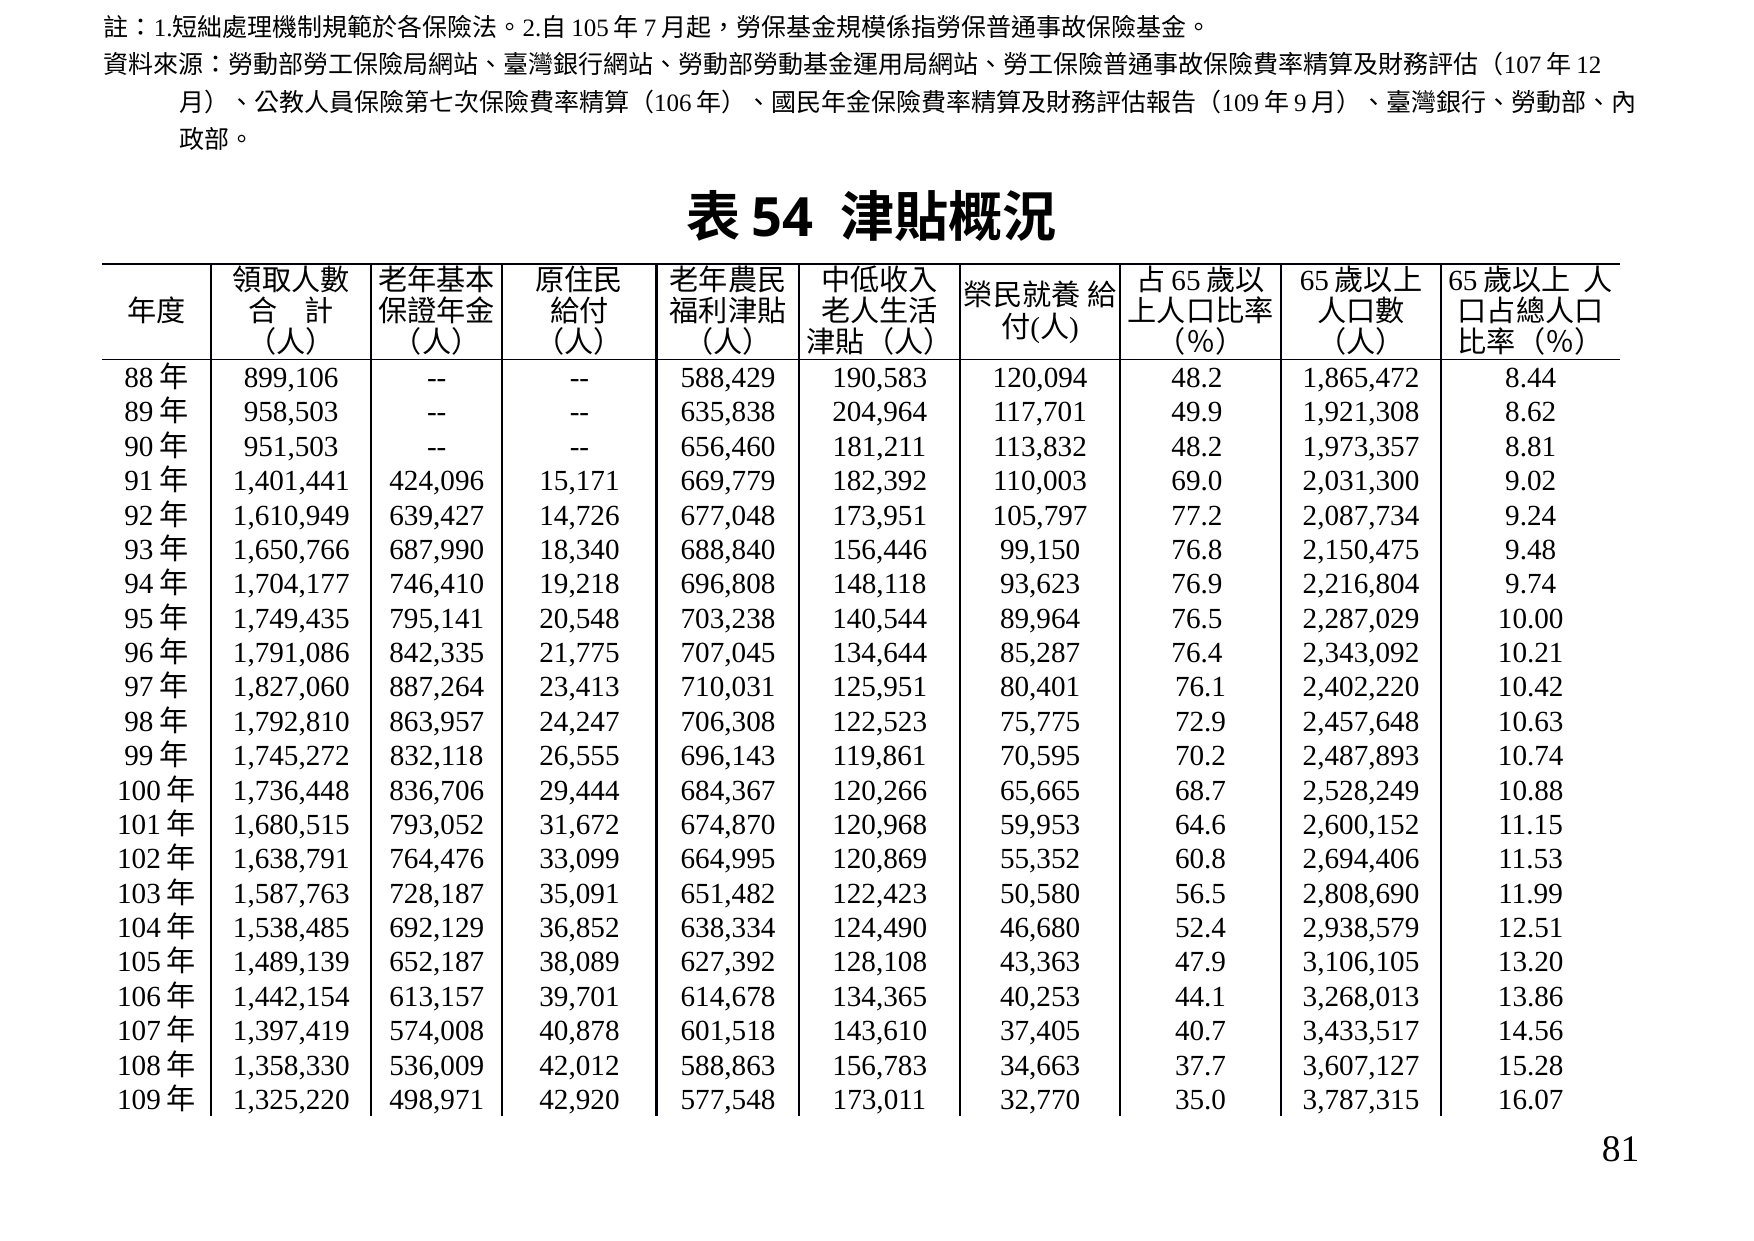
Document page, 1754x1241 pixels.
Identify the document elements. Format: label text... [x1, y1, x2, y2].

table_cell 8.81 [1442, 429, 1620, 463]
table_cell 173,011 [800, 1082, 959, 1116]
table_cell -- [372, 429, 501, 463]
table_cell 140,544 [800, 601, 959, 635]
table_cell 42,012 [503, 1048, 655, 1082]
table_cell 3,787,315 [1282, 1082, 1440, 1116]
table_cell 588,429 [658, 360, 798, 394]
table_cell 56.5 [1121, 876, 1280, 910]
table_cell 14,726 [503, 498, 655, 532]
table_cell 68.7 [1121, 773, 1280, 807]
table_cell 108年 [102, 1048, 210, 1082]
table_cell 120,968 [800, 807, 959, 841]
table_cell 577,548 [658, 1082, 798, 1116]
table_cell 52.4 [1121, 910, 1280, 944]
table_cell 8.62 [1442, 394, 1620, 429]
table_cell 48.2 [1121, 360, 1280, 394]
table_cell 424,096 [372, 463, 501, 497]
table_cell 887,264 [372, 669, 501, 704]
table_cell 11.15 [1442, 807, 1620, 841]
table_cell 42,920 [503, 1082, 655, 1116]
table_cell 49.9 [1121, 394, 1280, 429]
table_cell 36,852 [503, 910, 655, 944]
table_cell 31,672 [503, 807, 655, 841]
table_cell 688,840 [658, 532, 798, 566]
table_cell 2,087,734 [1282, 498, 1440, 532]
table_header 65歲以上 人口占總人口比率（％） [1442, 265, 1620, 359]
table_cell 29,444 [503, 773, 655, 807]
table_cell 21,775 [503, 635, 655, 669]
table_cell 32,770 [961, 1082, 1119, 1116]
table_cell 91年 [102, 463, 210, 497]
table_cell 13.86 [1442, 979, 1620, 1013]
table_cell 19,218 [503, 566, 655, 601]
table_cell 148,118 [800, 566, 959, 601]
table_cell 635,838 [658, 394, 798, 429]
table_cell 2,457,648 [1282, 704, 1440, 738]
table_cell 99年 [102, 738, 210, 772]
table_cell 1,650,766 [212, 532, 370, 566]
table_cell 120,094 [961, 360, 1119, 394]
table_cell 677,048 [658, 498, 798, 532]
table_cell 44.1 [1121, 979, 1280, 1013]
table_cell 100年 [102, 773, 210, 807]
table_cell 77.2 [1121, 498, 1280, 532]
table_cell 48.2 [1121, 429, 1280, 463]
table_header 年度 [102, 265, 210, 359]
table_header 65歲以上 人口數 （人） [1282, 265, 1440, 359]
table_cell -- [503, 394, 655, 429]
table_cell 614,678 [658, 979, 798, 1013]
table_cell 70.2 [1121, 738, 1280, 772]
table_cell 34,663 [961, 1048, 1119, 1082]
table_cell 9.02 [1442, 463, 1620, 497]
table_cell 40.7 [1121, 1013, 1280, 1047]
table_cell 2,150,475 [1282, 532, 1440, 566]
table_cell 674,870 [658, 807, 798, 841]
table_cell 120,266 [800, 773, 959, 807]
table_cell 684,367 [658, 773, 798, 807]
table_cell 1,865,472 [1282, 360, 1440, 394]
table_cell 122,523 [800, 704, 959, 738]
table_cell 94年 [102, 566, 210, 601]
table_cell 97年 [102, 669, 210, 704]
table_cell 98年 [102, 704, 210, 738]
table_cell 3,433,517 [1282, 1013, 1440, 1047]
table_cell 76.1 [1121, 669, 1280, 704]
table_cell 669,779 [658, 463, 798, 497]
table_cell 1,442,154 [212, 979, 370, 1013]
table_cell 2,031,300 [1282, 463, 1440, 497]
table_cell 40,253 [961, 979, 1119, 1013]
table_cell 10.74 [1442, 738, 1620, 772]
table_cell 110,003 [961, 463, 1119, 497]
table_cell 26,555 [503, 738, 655, 772]
table_cell 832,118 [372, 738, 501, 772]
table_cell 76.9 [1121, 566, 1280, 601]
table_cell 1,680,515 [212, 807, 370, 841]
table_cell 2,938,579 [1282, 910, 1440, 944]
table_cell 3,268,013 [1282, 979, 1440, 1013]
table_cell 40,878 [503, 1013, 655, 1047]
table_cell 836,706 [372, 773, 501, 807]
table_cell 90年 [102, 429, 210, 463]
table_cell 1,921,308 [1282, 394, 1440, 429]
table_cell 574,008 [372, 1013, 501, 1047]
table_header 中低收入 老人生活 津貼（人） [800, 265, 959, 359]
table_cell 182,392 [800, 463, 959, 497]
table_cell 24,247 [503, 704, 655, 738]
table_cell 627,392 [658, 944, 798, 979]
table_cell 10.00 [1442, 601, 1620, 635]
table_cell 793,052 [372, 807, 501, 841]
table_cell 1,538,485 [212, 910, 370, 944]
table_cell 20,548 [503, 601, 655, 635]
table_cell 638,334 [658, 910, 798, 944]
table_cell 1,791,086 [212, 635, 370, 669]
table_cell 795,141 [372, 601, 501, 635]
table_cell 59,953 [961, 807, 1119, 841]
table_cell 15.28 [1442, 1048, 1620, 1082]
table_cell 89,964 [961, 601, 1119, 635]
table_cell 156,446 [800, 532, 959, 566]
table_cell 173,951 [800, 498, 959, 532]
table_cell 588,863 [658, 1048, 798, 1082]
table_cell 55,352 [961, 841, 1119, 876]
table_cell 128,108 [800, 944, 959, 979]
table_cell 842,335 [372, 635, 501, 669]
table_cell 951,503 [212, 429, 370, 463]
table_cell 687,990 [372, 532, 501, 566]
table_cell 113,832 [961, 429, 1119, 463]
table_cell 15,171 [503, 463, 655, 497]
table_cell 1,792,810 [212, 704, 370, 738]
table_header 老年農民 福利津貼 （人） [658, 265, 798, 359]
table_cell 2,808,690 [1282, 876, 1440, 910]
table_cell 1,397,419 [212, 1013, 370, 1047]
table_cell 2,343,092 [1282, 635, 1440, 669]
table_cell 3,607,127 [1282, 1048, 1440, 1082]
table_cell 122,423 [800, 876, 959, 910]
table_cell 190,583 [800, 360, 959, 394]
table_cell 93年 [102, 532, 210, 566]
table_cell 104年 [102, 910, 210, 944]
table_cell 105,797 [961, 498, 1119, 532]
table_cell 656,460 [658, 429, 798, 463]
table_header 原住民 給付 （人） [503, 265, 655, 359]
table_cell 899,106 [212, 360, 370, 394]
table_cell 746,410 [372, 566, 501, 601]
table_cell 89年 [102, 394, 210, 429]
table_cell 96年 [102, 635, 210, 669]
table_cell 18,340 [503, 532, 655, 566]
table_cell 536,009 [372, 1048, 501, 1082]
table_cell 692,129 [372, 910, 501, 944]
table_cell 103年 [102, 876, 210, 910]
table_cell 2,487,893 [1282, 738, 1440, 772]
table_cell 10.42 [1442, 669, 1620, 704]
table_cell 124,490 [800, 910, 959, 944]
table_cell 35.0 [1121, 1082, 1280, 1116]
table_cell 119,861 [800, 738, 959, 772]
table_cell 64.6 [1121, 807, 1280, 841]
table_cell -- [372, 360, 501, 394]
table_cell 10.63 [1442, 704, 1620, 738]
table_cell 50,580 [961, 876, 1119, 910]
table_cell -- [372, 394, 501, 429]
table_cell 9.24 [1442, 498, 1620, 532]
table_cell 11.99 [1442, 876, 1620, 910]
table_cell 85,287 [961, 635, 1119, 669]
table_cell 1,745,272 [212, 738, 370, 772]
table_cell 156,783 [800, 1048, 959, 1082]
table_cell 1,704,177 [212, 566, 370, 601]
table_cell 2,528,249 [1282, 773, 1440, 807]
table_header 榮民就養 給付(人) [961, 265, 1119, 359]
table_cell 23,413 [503, 669, 655, 704]
table_cell 70,595 [961, 738, 1119, 772]
table_cell 652,187 [372, 944, 501, 979]
text 註：1.短絀處理機制規範於各保險法。2.自105年7月起，勞保基金規模係指勞保普通事故保險基金。 [103, 1, 1639, 38]
table_cell 38,089 [503, 944, 655, 979]
table_cell 664,995 [658, 841, 798, 876]
table_cell 80,401 [961, 669, 1119, 704]
table_cell 101年 [102, 807, 210, 841]
table_cell 1,358,330 [212, 1048, 370, 1082]
table_cell 498,971 [372, 1082, 501, 1116]
table_cell 76.5 [1121, 601, 1280, 635]
table_cell 1,610,949 [212, 498, 370, 532]
table_cell 639,427 [372, 498, 501, 532]
table_cell 134,365 [800, 979, 959, 1013]
table_cell 107年 [102, 1013, 210, 1047]
table_cell 134,644 [800, 635, 959, 669]
subtitle 表54 津貼概況 [103, 151, 1639, 263]
table_cell 707,045 [658, 635, 798, 669]
table_cell 125,951 [800, 669, 959, 704]
table_cell 1,638,791 [212, 841, 370, 876]
table_cell 696,808 [658, 566, 798, 601]
table_cell 706,308 [658, 704, 798, 738]
table_cell 2,216,804 [1282, 566, 1440, 601]
table_cell 95年 [102, 601, 210, 635]
table_cell 120,869 [800, 841, 959, 876]
table_cell 37,405 [961, 1013, 1119, 1047]
table_cell 1,973,357 [1282, 429, 1440, 463]
table_cell 1,827,060 [212, 669, 370, 704]
table_cell 728,187 [372, 876, 501, 910]
table_cell 2,600,152 [1282, 807, 1440, 841]
table_cell 72.9 [1121, 704, 1280, 738]
table_cell 76.8 [1121, 532, 1280, 566]
table_cell 863,957 [372, 704, 501, 738]
table_cell 1,587,763 [212, 876, 370, 910]
table_cell 703,238 [658, 601, 798, 635]
table_cell 43,363 [961, 944, 1119, 979]
table_cell 9.48 [1442, 532, 1620, 566]
table_cell 958,503 [212, 394, 370, 429]
table_cell 35,091 [503, 876, 655, 910]
table_cell 47.9 [1121, 944, 1280, 979]
table_cell 2,402,220 [1282, 669, 1440, 704]
table_cell 1,489,139 [212, 944, 370, 979]
table_cell 10.88 [1442, 773, 1620, 807]
table_cell 1,736,448 [212, 773, 370, 807]
table_cell 75,775 [961, 704, 1119, 738]
table_cell 117,701 [961, 394, 1119, 429]
table_cell 3,106,105 [1282, 944, 1440, 979]
text 資料來源：勞動部勞工保險局網站、臺灣銀行網站、勞動部勞動基金運用局網站、勞工保險普通事故保險費率精算及財務評估（107年12月）、公教人員保險第七次保險費率精算（106年）、國民年金保險費率精算及財務評估報告（109年9月）、臺灣銀行、勞動部、內政部。 [103, 38, 1639, 151]
table_cell 33,099 [503, 841, 655, 876]
table_header 占65歲以上人口比率（％） [1121, 265, 1280, 359]
table_cell 181,211 [800, 429, 959, 463]
table_cell 2,287,029 [1282, 601, 1440, 635]
table_cell 10.21 [1442, 635, 1620, 669]
table_cell 2,694,406 [1282, 841, 1440, 876]
table_cell 143,610 [800, 1013, 959, 1047]
table_cell -- [503, 360, 655, 394]
table_cell 76.4 [1121, 635, 1280, 669]
table_cell 8.44 [1442, 360, 1620, 394]
table_cell 37.7 [1121, 1048, 1280, 1082]
table_cell 764,476 [372, 841, 501, 876]
table_cell 99,150 [961, 532, 1119, 566]
table_cell 651,482 [658, 876, 798, 910]
table_cell 204,964 [800, 394, 959, 429]
table_cell -- [503, 429, 655, 463]
table_cell 1,325,220 [212, 1082, 370, 1116]
table_cell 13.20 [1442, 944, 1620, 979]
table_cell 109年 [102, 1082, 210, 1116]
table_cell 60.8 [1121, 841, 1280, 876]
table_header 老年基本 保證年金 （人） [372, 265, 501, 359]
table_cell 601,518 [658, 1013, 798, 1047]
table_cell 105年 [102, 944, 210, 979]
table_cell 39,701 [503, 979, 655, 1013]
table_cell 102年 [102, 841, 210, 876]
table_cell 11.53 [1442, 841, 1620, 876]
table_cell 9.74 [1442, 566, 1620, 601]
table_cell 1,401,441 [212, 463, 370, 497]
table_cell 12.51 [1442, 910, 1620, 944]
table_cell 65,665 [961, 773, 1119, 807]
table_cell 92年 [102, 498, 210, 532]
table_cell 14.56 [1442, 1013, 1620, 1047]
table_header 領取人數 合 計 （人） [212, 265, 370, 359]
table_cell 16.07 [1442, 1082, 1620, 1116]
table_cell 88年 [102, 360, 210, 394]
table_cell 106年 [102, 979, 210, 1013]
table_cell 1,749,435 [212, 601, 370, 635]
table_cell 613,157 [372, 979, 501, 1013]
table_cell 69.0 [1121, 463, 1280, 497]
table_cell 93,623 [961, 566, 1119, 601]
table_cell 46,680 [961, 910, 1119, 944]
table_cell 710,031 [658, 669, 798, 704]
table_cell 696,143 [658, 738, 798, 772]
